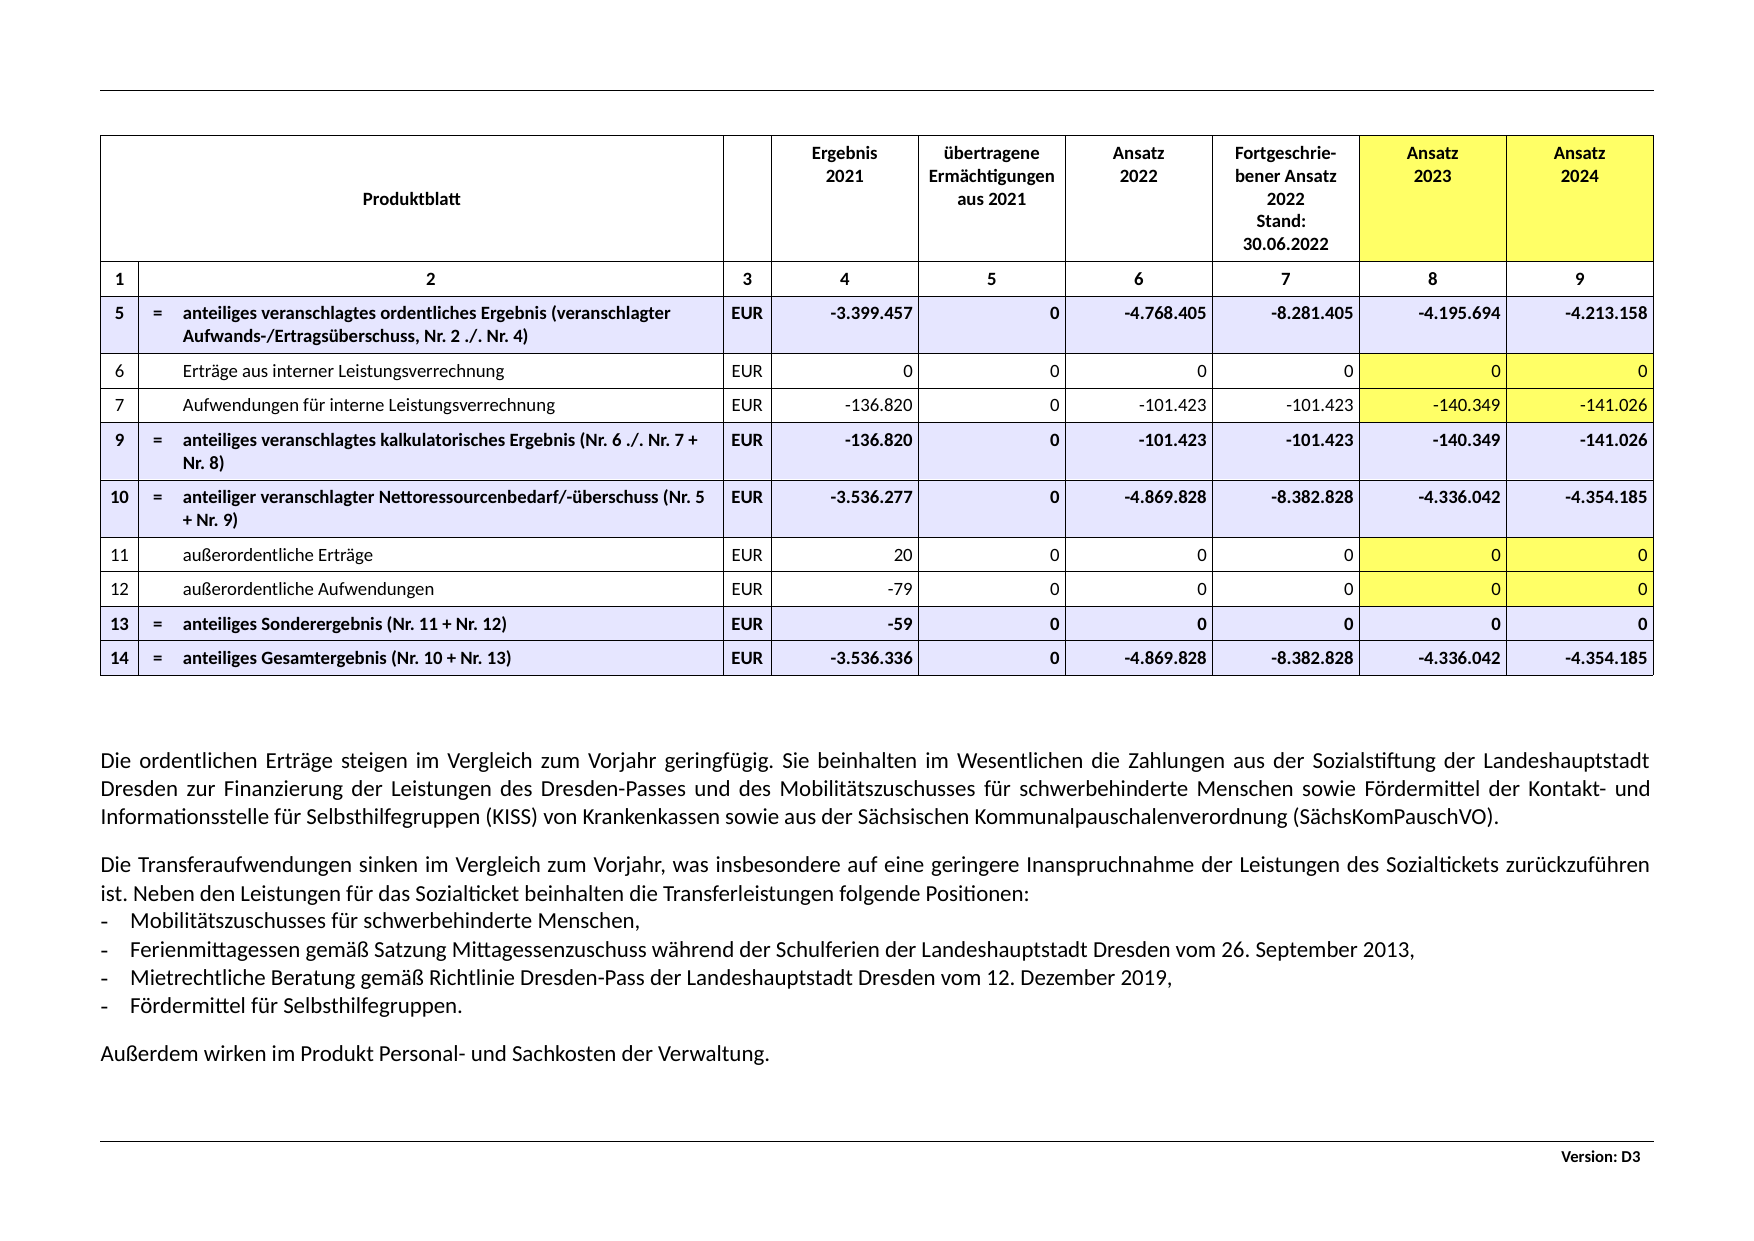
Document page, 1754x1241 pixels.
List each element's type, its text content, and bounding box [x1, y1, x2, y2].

table_cell 0 [919, 607, 1065, 640]
table_cell 14 [101, 641, 138, 675]
table_cell -3.536.277 [772, 481, 918, 537]
table_cell 0 [1213, 572, 1359, 606]
table_cell -8.382.828 [1213, 641, 1359, 675]
table_cell 4 [772, 262, 918, 296]
table_cell 0 [919, 481, 1065, 537]
table_cell -8.281.405 [1213, 297, 1359, 353]
table_cell 0 [919, 297, 1065, 353]
table_cell 0 [1507, 538, 1653, 571]
table_cell EUR [724, 481, 771, 537]
table_cell 6 [101, 354, 138, 388]
table_cell EUR [724, 354, 771, 388]
text Die ordentlichen Erträge steigen im Vergleich zum Vorjahr geringfügig. Sie beinhalten im Wesentlichen die Zahlungen aus der Sozialstiftung der Landeshauptstadt Dresden zur Finanzierung der Leistungen des Dresden-Passes und des Mobilitätszuschusses für schwerbehinderte Menschen sowie Fördermittel der Kontakt- und Informationsstelle für Selbsthilfegruppen (KISS) von Krankenkassen sowie aus der Sächsischen Kommunalpauschalenverordnung (SächsKomPauschVO). [100, 746, 1653, 830]
table_cell 0 [772, 354, 918, 388]
list Mobilitätszuschusses für schwerbehinderte Menschen, [100, 907, 1653, 935]
table_cell -3.536.336 [772, 641, 918, 675]
table_cell 10 [101, 481, 138, 537]
table_cell 0 [1507, 607, 1653, 640]
table_cell -4.354.185 [1507, 641, 1653, 675]
table_cell -136.820 [772, 389, 918, 422]
table_cell -136.820 [772, 423, 918, 479]
table_cell [139, 538, 177, 571]
table_cell anteiliges veranschlagtes ordentliches Ergebnis (veranschlagter Aufwands-/Ertragsüberschuss, Nr. 2 ./. Nr. 4) [177, 297, 723, 353]
table_cell 0 [1066, 354, 1212, 388]
table_cell -3.399.457 [772, 297, 918, 353]
table_cell = [139, 481, 177, 537]
table_cell -4.768.405 [1066, 297, 1212, 353]
table_cell 7 [101, 389, 138, 422]
table_cell anteiliges Sonderergebnis (Nr. 11 + Nr. 12) [177, 607, 723, 640]
table_cell 0 [1066, 538, 1212, 571]
table_cell anteiliges veranschlagtes kalkulatorisches Ergebnis (Nr. 6 ./. Nr. 7 + Nr. 8) [177, 423, 723, 479]
table_header Ansatz 2024 [1507, 136, 1653, 261]
table_cell 0 [919, 641, 1065, 675]
table_cell Erträge aus interner Leistungsverrechnung [177, 354, 723, 388]
table_cell anteiliger veranschlagter Nettoressourcenbedarf/-überschuss (Nr. 5 + Nr. 9) [177, 481, 723, 537]
table_header Ansatz 2023 [1360, 136, 1506, 261]
table_cell -4.195.694 [1360, 297, 1506, 353]
table_cell 5 [919, 262, 1065, 296]
table_cell 0 [1360, 607, 1506, 640]
table_cell -4.869.828 [1066, 641, 1212, 675]
table_header übertragene Ermächtigungen aus 2021 [919, 136, 1065, 261]
table_cell 6 [1066, 262, 1212, 296]
table_cell [139, 354, 177, 388]
list Fördermittel für Selbsthilfegruppen. [100, 991, 1653, 1019]
table_cell -4.213.158 [1507, 297, 1653, 353]
table_header Produktblatt [101, 136, 723, 261]
table_cell -101.423 [1066, 389, 1212, 422]
table_cell 1 [101, 262, 138, 296]
table_cell 0 [1213, 354, 1359, 388]
table_cell außerordentliche Aufwendungen [177, 572, 723, 606]
table_cell 8 [1360, 262, 1506, 296]
table_cell außerordentliche Erträge [177, 538, 723, 571]
table_cell = [139, 607, 177, 640]
table_cell -79 [772, 572, 918, 606]
table_cell EUR [724, 572, 771, 606]
table_cell -140.349 [1360, 423, 1506, 479]
table_cell = [139, 423, 177, 479]
table_cell -101.423 [1066, 423, 1212, 479]
list Ferienmittagessen gemäß Satzung Mittagessenzuschuss während der Schulferien der Landeshauptstadt Dresden vom 26. September 2013, [100, 935, 1653, 963]
table_cell 0 [919, 423, 1065, 479]
table_cell anteiliges Gesamtergebnis (Nr. 10 + Nr. 13) [177, 641, 723, 675]
table_cell EUR [724, 297, 771, 353]
table_cell EUR [724, 538, 771, 571]
table_cell 0 [919, 389, 1065, 422]
table_cell 0 [1360, 572, 1506, 606]
table_cell 0 [919, 538, 1065, 571]
table_cell -4.336.042 [1360, 481, 1506, 537]
table_cell 0 [919, 572, 1065, 606]
table_cell 5 [101, 297, 138, 353]
table_cell -8.382.828 [1213, 481, 1359, 537]
table_cell 0 [919, 354, 1065, 388]
table_cell 0 [1213, 538, 1359, 571]
table_cell 0 [1507, 354, 1653, 388]
table_cell EUR [724, 607, 771, 640]
table_cell 11 [101, 538, 138, 571]
table_cell 20 [772, 538, 918, 571]
table_cell 0 [1066, 607, 1212, 640]
table_cell -101.423 [1213, 423, 1359, 479]
table_cell = [139, 297, 177, 353]
table_cell 9 [1507, 262, 1653, 296]
table_cell [139, 389, 177, 422]
table_cell 0 [1066, 572, 1212, 606]
table_cell -59 [772, 607, 918, 640]
table_cell 0 [1507, 572, 1653, 606]
table_cell = [139, 641, 177, 675]
table_cell 0 [1213, 607, 1359, 640]
table_cell -4.354.185 [1507, 481, 1653, 537]
table_cell [139, 572, 177, 606]
text Die Transferaufwendungen sinken im Vergleich zum Vorjahr, was insbesondere auf eine geringere Inanspruchnahme der Leistungen des Sozialtickets zurückzuführen ist. Neben den Leistungen für das Sozialticket beinhalten die Transferleistungen folgende Positionen: [100, 851, 1653, 907]
table_cell 13 [101, 607, 138, 640]
table_cell 3 [724, 262, 771, 296]
table_cell -101.423 [1213, 389, 1359, 422]
table_cell EUR [724, 641, 771, 675]
table_cell EUR [724, 389, 771, 422]
table_cell 12 [101, 572, 138, 606]
table_cell Aufwendungen für interne Leistungsverrechnung [177, 389, 723, 422]
text Außerdem wirken im Produkt Personal- und Sachkosten der Verwaltung. [100, 1039, 1653, 1067]
table_cell 0 [1360, 354, 1506, 388]
table_cell -4.336.042 [1360, 641, 1506, 675]
table_cell 9 [101, 423, 138, 479]
table_cell 2 [139, 262, 723, 296]
table_cell -140.349 [1360, 389, 1506, 422]
table_cell -141.026 [1507, 423, 1653, 479]
table_cell -141.026 [1507, 389, 1653, 422]
table_header Ergebnis 2021 [772, 136, 918, 261]
list Mietrechtliche Beratung gemäß Richtlinie Dresden-Pass der Landeshauptstadt Dresden vom 12. Dezember 2019, [100, 963, 1653, 991]
table_cell 0 [1360, 538, 1506, 571]
table_header Fortgeschrie-bener Ansatz 2022 Stand: 30.06.2022 [1213, 136, 1359, 261]
table_header [724, 136, 771, 261]
table_cell EUR [724, 423, 771, 479]
table_cell -4.869.828 [1066, 481, 1212, 537]
table_cell 7 [1213, 262, 1359, 296]
table_header Ansatz 2022 [1066, 136, 1212, 261]
